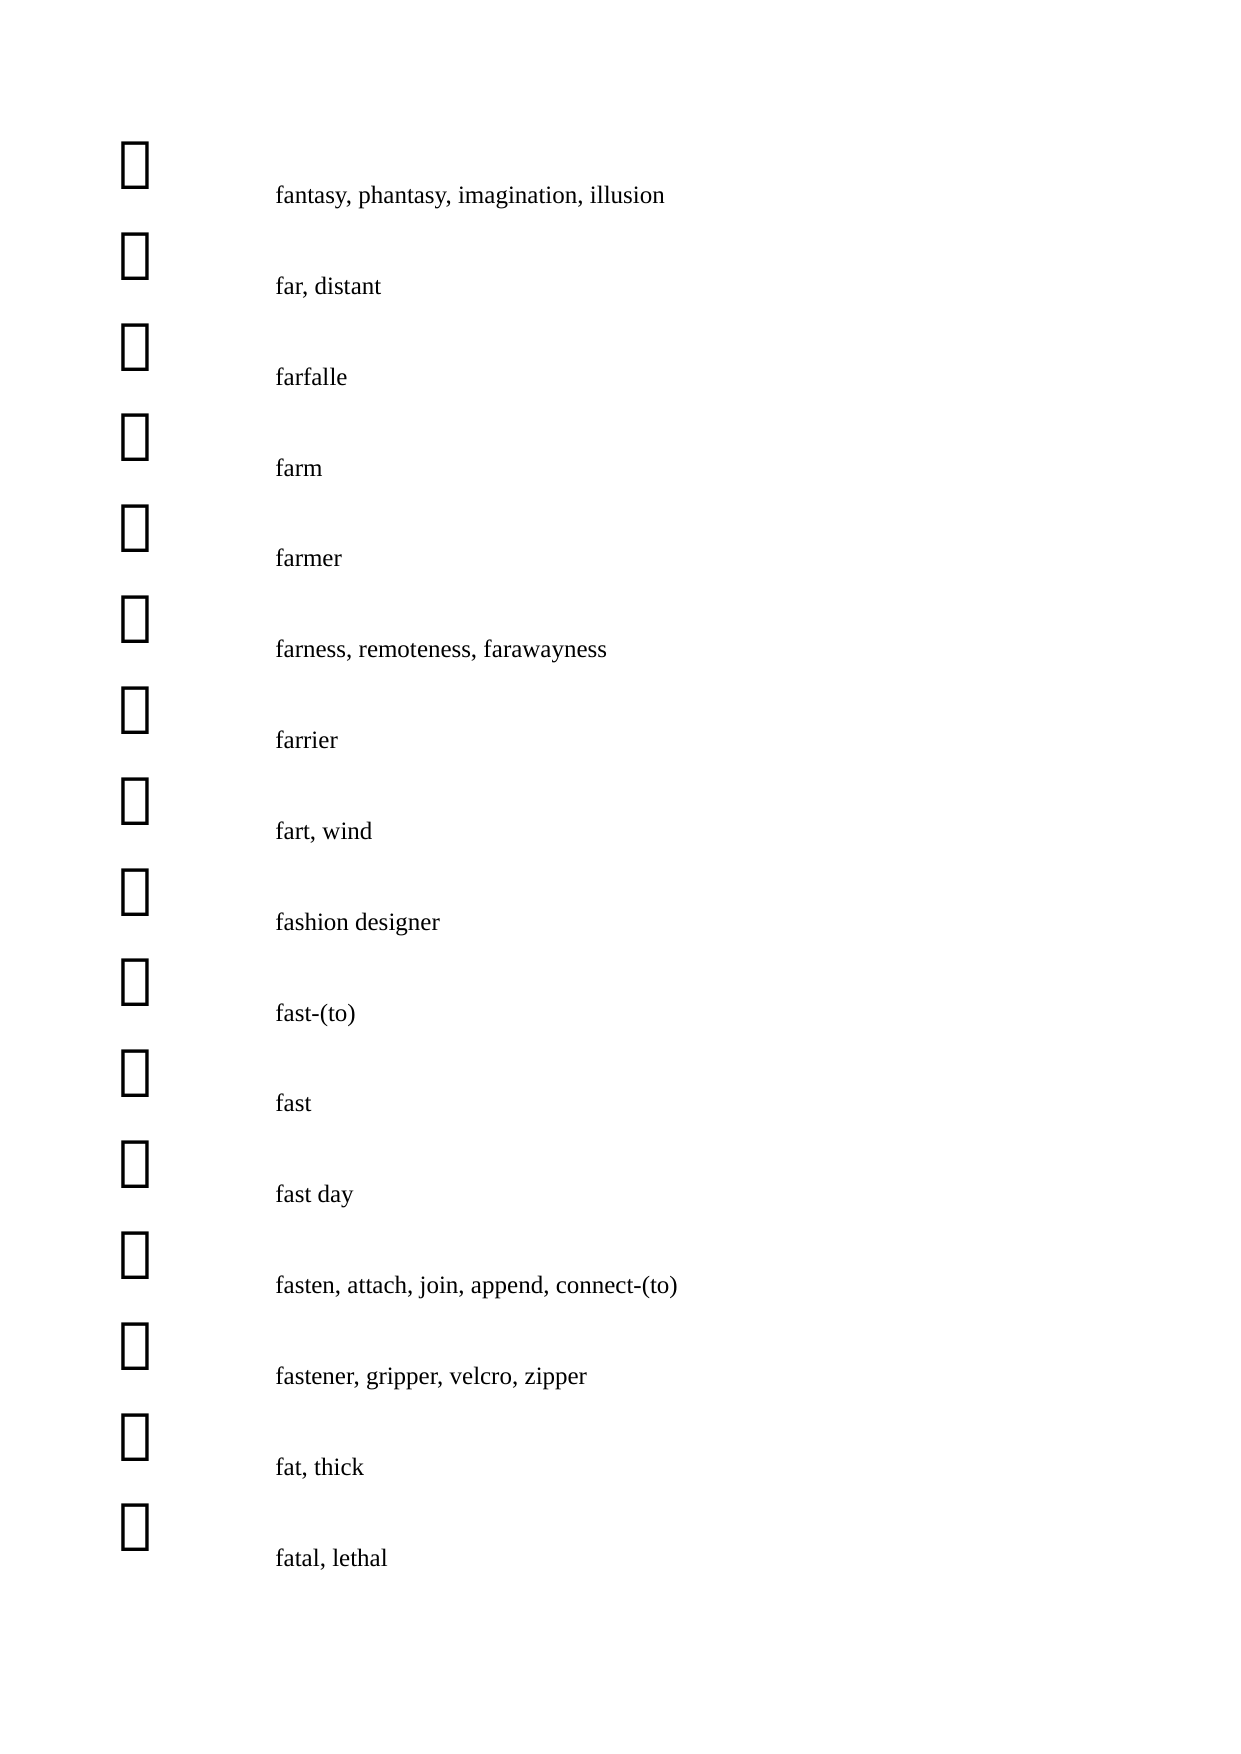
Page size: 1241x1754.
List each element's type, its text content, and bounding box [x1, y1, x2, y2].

table_cell farfalle [275, 300, 949, 391]
table_cell  [115, 1481, 275, 1571]
table_cell  [115, 754, 275, 845]
table_cell  [115, 845, 275, 936]
table_cell  [115, 1299, 275, 1390]
table_cell  [115, 1390, 275, 1481]
table_cell  [115, 1026, 275, 1117]
table_cell  [115, 118, 275, 209]
table_cell fat, thick [275, 1390, 949, 1481]
table_cell  [115, 391, 275, 481]
table_cell farrier [275, 663, 949, 754]
table_cell  [115, 663, 275, 754]
table_cell fatal, lethal [275, 1481, 949, 1571]
table_cell fasten, attach, join, append, connect-(to) [275, 1208, 949, 1299]
table_cell fast-(to) [275, 936, 949, 1026]
table_cell  [115, 1208, 275, 1299]
table_cell fastener, gripper, velcro, zipper [275, 1299, 949, 1390]
table_cell far, distant [275, 209, 949, 300]
table_cell  [115, 300, 275, 391]
table_cell fart, wind [275, 754, 949, 845]
table_cell farness, remoteness, farawayness [275, 572, 949, 663]
table_cell fashion designer [275, 845, 949, 936]
table_cell  [115, 936, 275, 1026]
table_cell farmer [275, 481, 949, 572]
table_cell  [115, 209, 275, 300]
table_cell  [115, 481, 275, 572]
table_cell  [115, 1117, 275, 1208]
table_cell farm [275, 391, 949, 481]
table_cell fast [275, 1026, 949, 1117]
table_cell fantasy, phantasy, imagination, illusion [275, 118, 949, 209]
table_cell fast day [275, 1117, 949, 1208]
table_cell  [115, 572, 275, 663]
